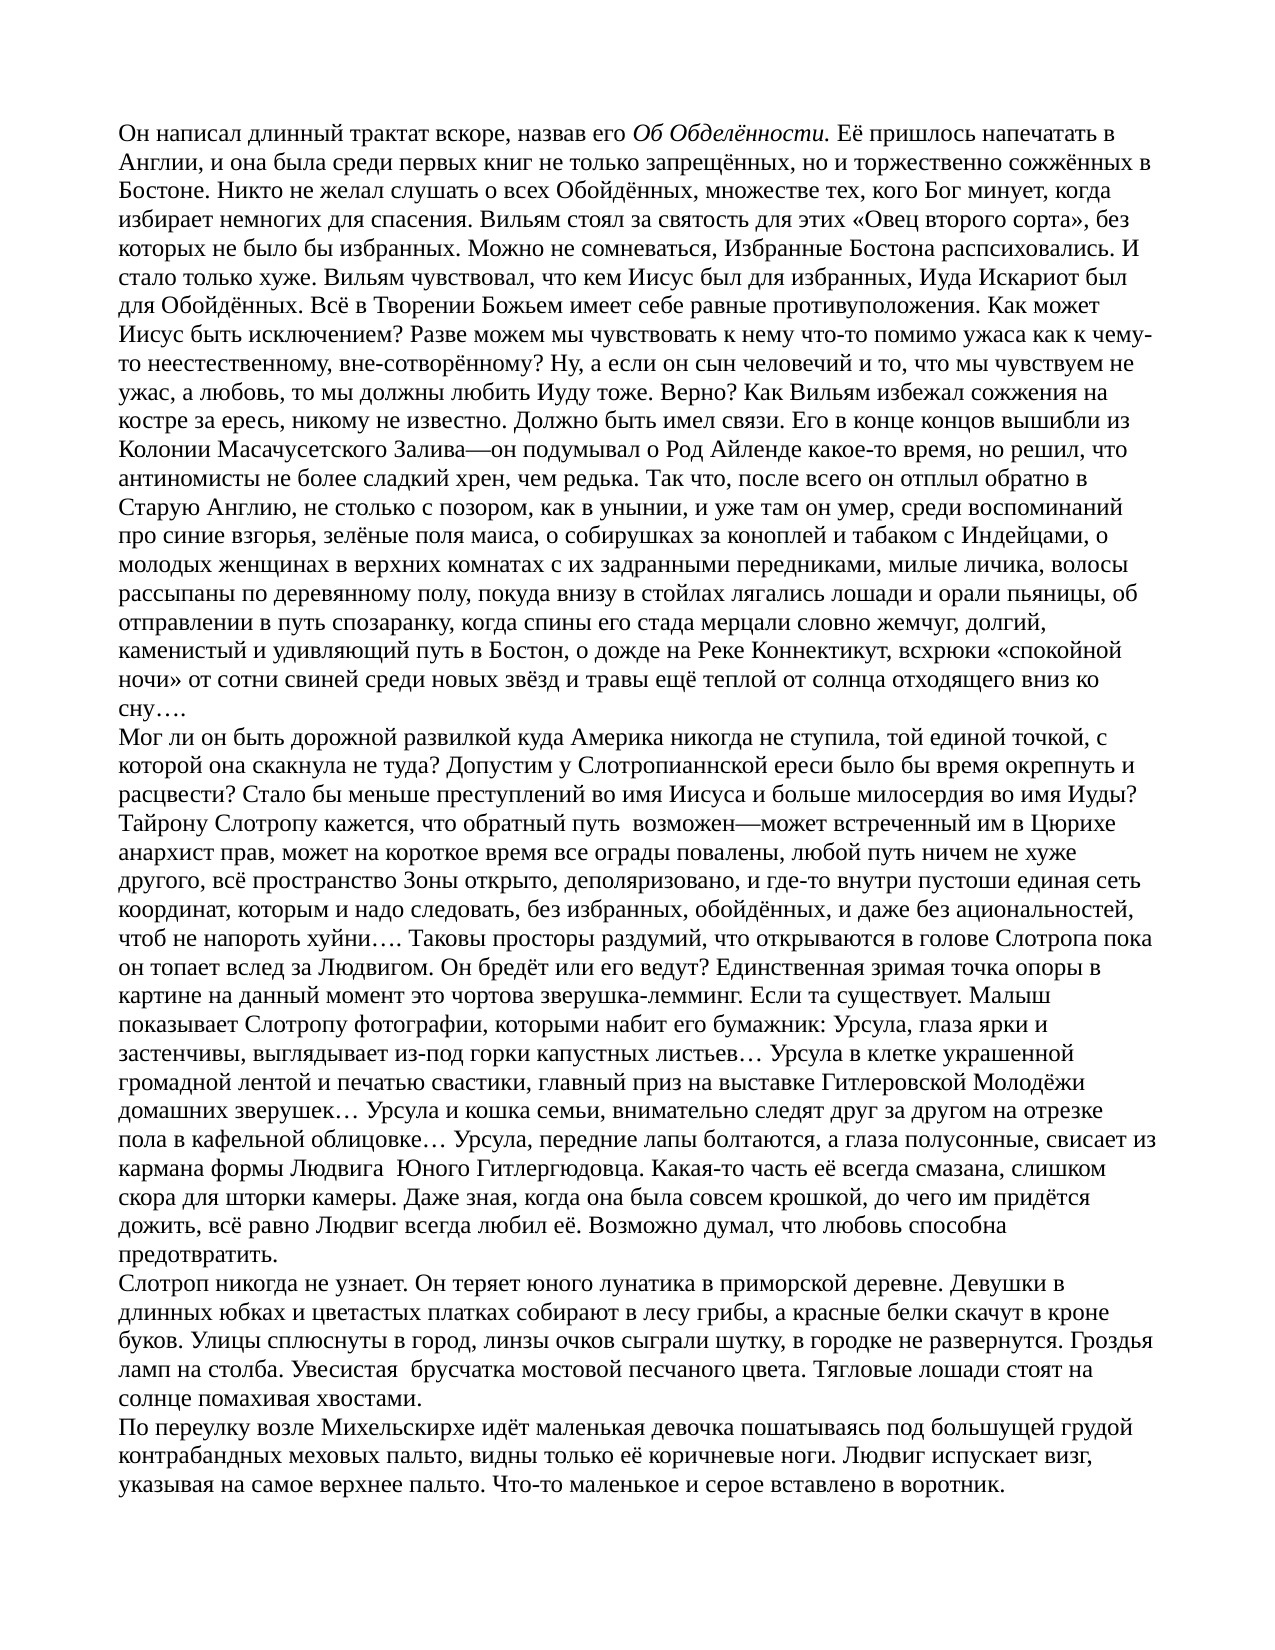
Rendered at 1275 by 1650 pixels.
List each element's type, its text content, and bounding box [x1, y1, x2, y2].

text Он написал длинный трактат вскоре, назвав его Об Обделённости. Её пришлось напечатать в Англии, и она была среди первых книг не только запрещённых, но и торжественно сожжённых в Бостоне. Никто не желал слушать о всех Обойдённых, множестве тех, кого Бог минует, когда избирает немногих для спасения. Вильям стоял за святость для этих «Овец второго сорта», без которых не было бы избранных. Можно не сомневаться, Избранные Бостона распсиховались. И стало только хуже. Вильям чувствовал, что кем Иисус был для избранных, Иуда Искариот был для Обойдённых. Всё в Творении Божьем имеет себе равные противуположения. Как может Иисус быть исключением? Разве можем мы чувствовать к нему что-то помимо ужаса как к чему-то неестественному, вне-сотворённому? Ну, а если он сын человечий и то, что мы чувствуем не ужас, а любовь, то мы должны любить Иуду тоже. Верно? Как Вильям избежал сожжения на костре за ересь, никому не известно. Должно быть имел связи. Его в конце концов вышибли из Колонии Масачусетского Залива—он подумывал о Род Айленде какое-то время, но решил, что антиномисты не более сладкий хрен, чем редька. Так что, после всего он отплыл обратно в Старую Англию, не столько с позором, как в унынии, и уже там он умер, среди воспоминаний про синие взгорья, зелёные поля маиса, о собирушках за коноплей и табаком с Индейцами, о молодых женщинах в верхних комнатах с их задранными передниками, милые личика, волосы рассыпаны по деревянному полу, покуда внизу в стойлах лягались лошади и орали пьяницы, об отправлении в путь спозаранку, когда спины его стада мерцали словно жемчуг, долгий, каменистый и удивляющий путь в Бостон, о дожде на Реке Коннектикут, всхрюки «спокойной ночи» от сотни свиней среди новых звёзд и травы ещё теплой от солнца отходящего вниз ко сну…. [118, 118, 1157, 722]
text Мог ли он быть дорожной развилкой куда Америка никогда не ступила, той единой точкой, с которой она скакнула не туда? Допустим у Слотропианнской ереси было бы время окрепнуть и расцвести? Стало бы меньше преступлений во имя Иисуса и больше милосердия во имя Иуды? Тайрону Слотропу кажется, что обратный путь возможен—может встреченный им в Цюрихе анархист прав, может на короткое время все ограды повалены, любой путь ничем не хуже другого, всё пространство Зоны открыто, деполяризовано, и где-то внутри пустоши единая сеть координат, которым и надо следовать, без избранных, обойдённых, и даже без ациональностей, чтоб не напороть хуйни…. Таковы просторы раздумий, что открываются в голове Слотропа пока он топает вслед за Людвигом. Он бредёт или его ведут? Единственная зримая точка опоры в картине на данный момент это чортова зверушка-лемминг. Если та существует. Малыш показывает Слотропу фотографии, которыми набит его бумажник: Урсула, глаза ярки и застенчивы, выглядывает из-под горки капустных листьев… Урсула в клетке украшенной громадной лентой и печатью свастики, главный приз на выставке Гитлеровской Молодёжи домашних зверушек… Урсула и кошка семьи, внимательно следят друг за другом на отрезке пола в кафельной облицовке… Урсула, передние лапы болтаются, а глаза полусонные, свисает из кармана формы Людвига Юного Гитлергюдовца. Какая-то часть её всегда смазана, слишком скора для шторки камеры. Даже зная, когда она была совсем крошкой, до чего им придётся дожить, всё равно Людвиг всегда любил её. Возможно думал, что любовь способна предотвратить. [118, 722, 1157, 1268]
text Слотроп никогда не узнает. Он теряет юного лунатика в приморской деревне. Девушки в длинных юбках и цветастых платках собирают в лесу грибы, а красные белки скачут в кроне буков. Улицы сплюснуты в город, линзы очков сыграли шутку, в городке не развернутся. Гроздья ламп на столба. Увесистая брусчатка мостовой песчаного цвета. Тягловые лошади стоят на солнце помахивая хвостами. [118, 1268, 1157, 1412]
text По переулку возле Михельскирхе идёт маленькая девочка пошатываясь под большущей грудой контрабандных меховых пальто, видны только её коричневые ноги. Людвиг испускает визг, указывая на самое верхнее пальто. Что-то маленькое и серое вставлено в воротник. [118, 1412, 1157, 1498]
